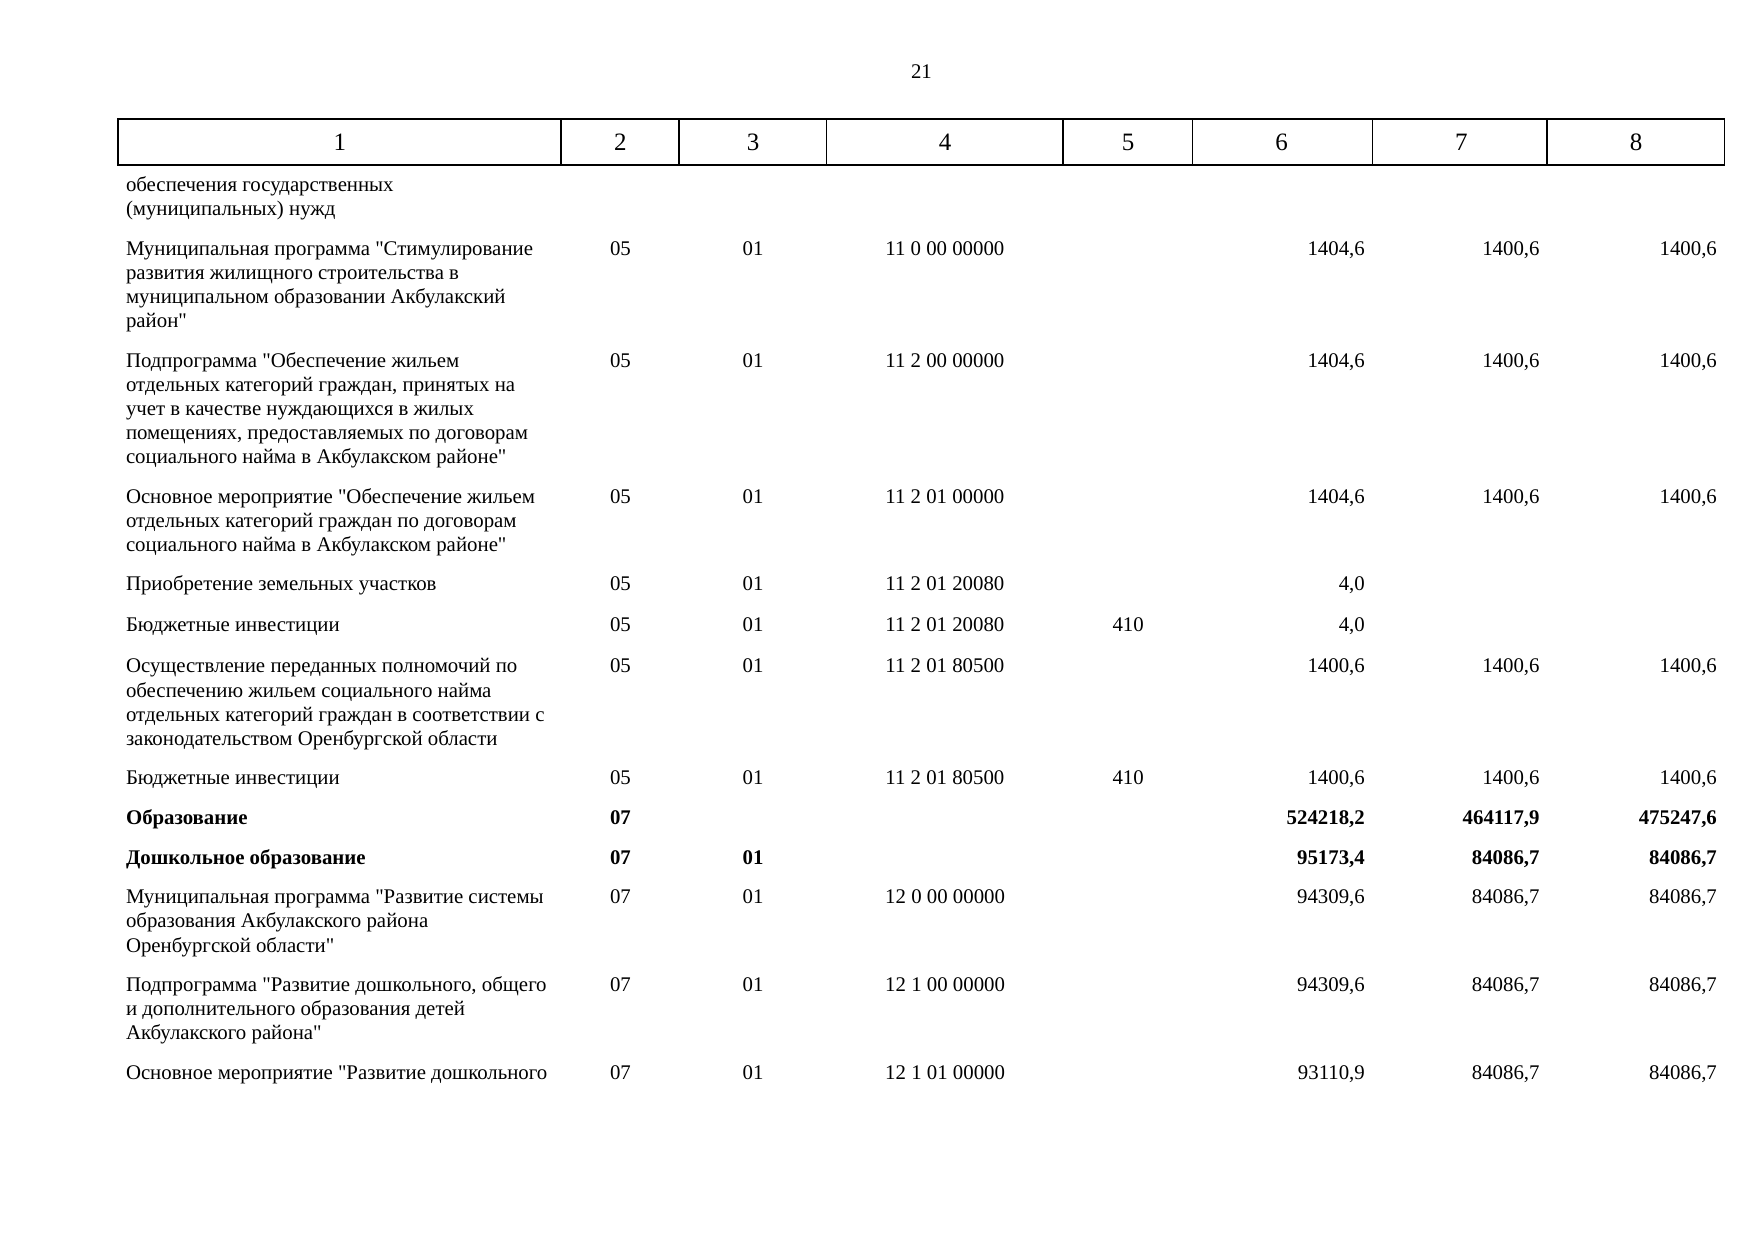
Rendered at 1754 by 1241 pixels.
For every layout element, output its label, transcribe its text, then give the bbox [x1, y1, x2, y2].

table_cell 1404,6 [1193, 340, 1372, 476]
table_cell 07 [561, 837, 679, 877]
table_cell [1547, 564, 1724, 604]
table_cell 524218,2 [1193, 797, 1372, 837]
table_cell 01 [679, 877, 827, 964]
table_cell 05 [561, 758, 679, 797]
table_cell 07 [561, 877, 679, 964]
table_cell 07 [561, 964, 679, 1052]
table_cell 05 [561, 228, 679, 340]
table_cell 11 2 01 80500 [827, 646, 1063, 757]
table_cell 12 1 01 00000 [827, 1052, 1063, 1092]
table_cell 01 [679, 758, 827, 797]
table_header [827, 120, 1062, 164]
table_cell 11 2 00 00000 [827, 340, 1063, 476]
table_cell 94309,6 [1193, 964, 1372, 1052]
table_cell 12 1 00 00000 [827, 964, 1063, 1052]
table_cell [1063, 476, 1193, 563]
table_cell 01 [679, 964, 827, 1052]
table_cell 11 0 00 00000 [827, 228, 1063, 340]
table_cell Бюджетные инвестиции [118, 605, 561, 646]
table_cell 4,0 [1193, 605, 1372, 646]
table_cell [1193, 166, 1372, 228]
table_header 8 [1555, 128, 1716, 156]
table_cell Приобретение земельных участков [118, 564, 561, 604]
table_cell 93110,9 [1193, 1052, 1372, 1092]
table_cell [1063, 797, 1193, 837]
table_cell [1063, 877, 1193, 964]
table_cell [1063, 166, 1193, 228]
table_cell 84086,7 [1547, 877, 1724, 964]
table_cell 1400,6 [1193, 646, 1372, 757]
table_cell 1400,6 [1547, 646, 1724, 757]
table_cell [679, 797, 827, 837]
table_cell [561, 166, 679, 228]
table_cell 01 [679, 646, 827, 757]
table_cell 01 [679, 1052, 827, 1092]
table_cell 1400,6 [1372, 476, 1547, 563]
table_cell 94309,6 [1193, 877, 1372, 964]
table_cell 05 [561, 646, 679, 757]
table_cell [1063, 646, 1193, 757]
table_cell 01 [679, 476, 827, 563]
table_cell 1404,6 [1193, 476, 1372, 563]
table_cell [1372, 564, 1547, 604]
table_cell 1400,6 [1372, 646, 1547, 757]
table_cell 07 [561, 797, 679, 837]
table_cell 01 [679, 837, 827, 877]
table_cell 464117,9 [1372, 797, 1547, 837]
table_cell 84086,7 [1547, 1052, 1724, 1092]
table_cell 84086,7 [1372, 964, 1547, 1052]
table_cell 01 [679, 340, 827, 476]
table_cell 1400,6 [1547, 758, 1724, 797]
table_cell 05 [561, 476, 679, 563]
table_cell 11 2 01 20080 [827, 605, 1063, 646]
table_header [119, 120, 560, 164]
table_cell 1400,6 [1547, 228, 1724, 340]
table_cell [1063, 1052, 1193, 1092]
table_header [1064, 120, 1192, 164]
table_cell 11 2 01 00000 [827, 476, 1063, 563]
table_header 7 [1380, 128, 1542, 156]
table_cell 1400,6 [1193, 758, 1372, 797]
table_cell [1063, 340, 1193, 476]
table_cell 410 [1063, 758, 1193, 797]
table_cell [1372, 605, 1547, 646]
table_cell 05 [561, 340, 679, 476]
table_cell 01 [679, 564, 827, 604]
table_cell [1372, 166, 1547, 228]
table_cell 1404,6 [1193, 228, 1372, 340]
table_cell [1063, 564, 1193, 604]
table_cell [827, 166, 1063, 228]
table_cell 1400,6 [1372, 228, 1547, 340]
table_header [1373, 120, 1546, 164]
table_cell Бюджетные инвестиции [118, 758, 561, 797]
table_cell [1547, 166, 1724, 228]
table_cell [827, 837, 1063, 877]
table_cell [679, 166, 827, 228]
table_cell 07 [561, 1052, 679, 1092]
table_cell 84086,7 [1372, 837, 1547, 877]
table_cell 84086,7 [1372, 1052, 1547, 1092]
table_cell 84086,7 [1547, 964, 1724, 1052]
table_cell [1547, 605, 1724, 646]
table_header [1193, 120, 1372, 164]
table_cell 95173,4 [1193, 837, 1372, 877]
table_cell [1063, 228, 1193, 340]
table_cell Подпрограмма "Развитие дошкольного, общего и дополнительного образования детей Акбулакского района" [118, 964, 561, 1052]
table_header 1 [126, 128, 553, 156]
table_header 4 [835, 128, 1055, 156]
table_cell Основное мероприятие "Развитие дошкольного [118, 1052, 561, 1092]
table_cell 12 0 00 00000 [827, 877, 1063, 964]
table_header [562, 120, 678, 164]
table_header 3 [687, 128, 819, 156]
table_cell 410 [1063, 605, 1193, 646]
table_header [1548, 120, 1724, 164]
table_cell Подпрограмма "Обеспечение жильем отдельных категорий граждан, принятых на учет в качестве нуждающихся в жилых помещениях, предоставляемых по договорам социального найма в Акбулакском районе" [118, 340, 561, 476]
table_header [680, 120, 826, 164]
table_cell Муниципальная программа "Развитие системы образования Акбулакского района Оренбургской области" [118, 877, 561, 964]
table_cell обеспечения государственных (муниципальных) нужд [118, 166, 561, 228]
table_cell 1400,6 [1372, 340, 1547, 476]
table_cell 475247,6 [1547, 797, 1724, 837]
table_cell 01 [679, 228, 827, 340]
table_header 5 [1071, 128, 1185, 156]
table_cell 05 [561, 605, 679, 646]
table_cell Образование [118, 797, 561, 837]
table_cell 1400,6 [1547, 340, 1724, 476]
table_cell 1400,6 [1372, 758, 1547, 797]
table_header 2 [569, 128, 671, 156]
table_cell 11 2 01 80500 [827, 758, 1063, 797]
table_cell 05 [561, 564, 679, 604]
table_cell Основное мероприятие "Обеспечение жильем отдельных категорий граждан по договорам социального найма в Акбулакском районе" [118, 476, 561, 563]
table_header 6 [1201, 128, 1362, 156]
table_cell Осуществление переданных полномочий по обеспечению жильем социального найма отдельных категорий граждан в соответствии с законодательством Оренбургской области [118, 646, 561, 757]
table_cell 4,0 [1193, 564, 1372, 604]
table_cell [827, 797, 1063, 837]
table_cell 1400,6 [1547, 476, 1724, 563]
table_cell 01 [679, 605, 827, 646]
table_cell 11 2 01 20080 [827, 564, 1063, 604]
table_cell [1063, 964, 1193, 1052]
table_cell Дошкольное образование [118, 837, 561, 877]
table_cell 84086,7 [1372, 877, 1547, 964]
table_cell 84086,7 [1547, 837, 1724, 877]
table_cell [1063, 837, 1193, 877]
table_cell Муниципальная программа "Стимулирование развития жилищного строительства в муниципальном образовании Акбулакский район" [118, 228, 561, 340]
